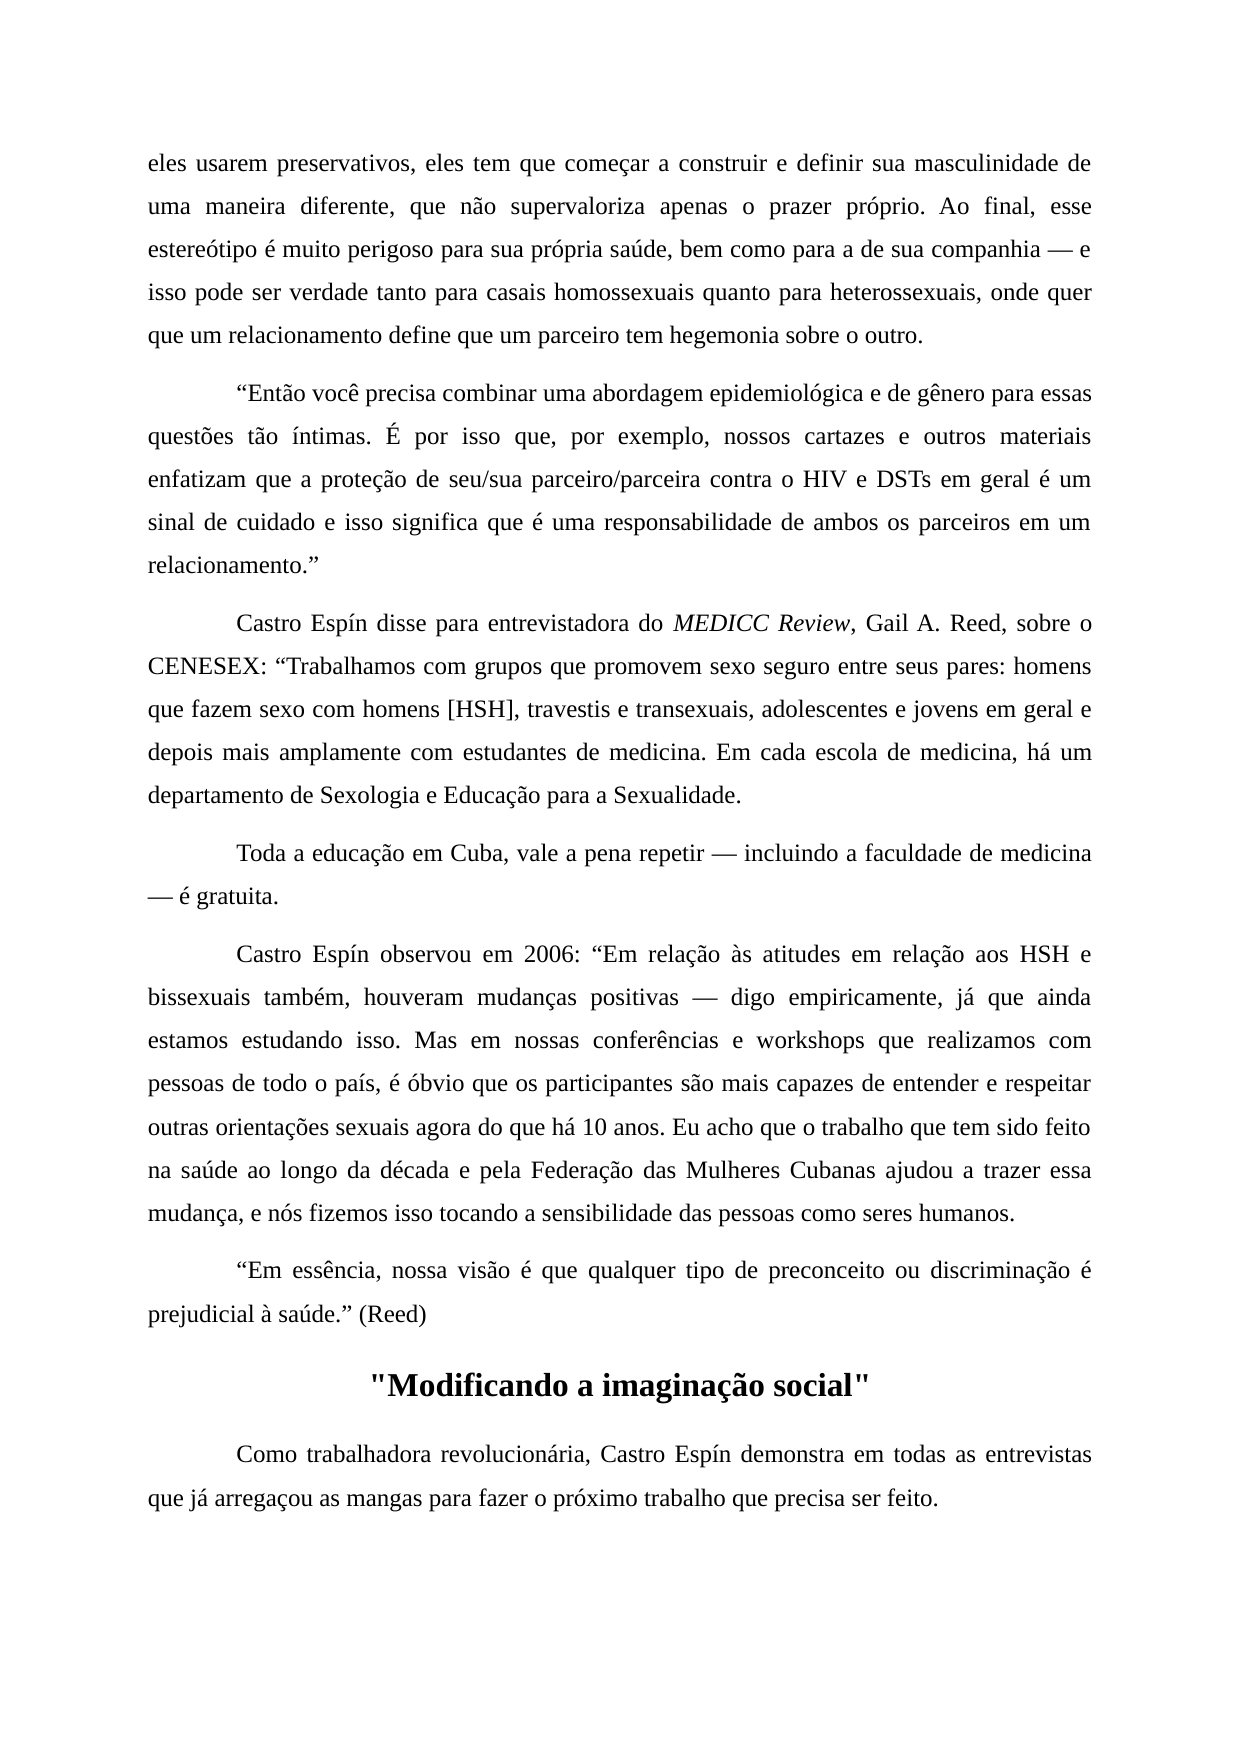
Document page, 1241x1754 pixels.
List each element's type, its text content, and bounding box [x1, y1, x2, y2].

text “Em essência, nossa visão é que qualquer tipo de preconceito ou discriminação é prejudicial à saúde.” (Reed) [148, 1256, 1093, 1327]
text Toda a educação em Cuba, vale a pena repetir — incluindo a faculdade de medicina — é gratuita. [148, 838, 1093, 910]
text “Então você precisa combinar uma abordagem epidemiológica e de gênero para essas questões tão íntimas. É por isso que, por exemplo, nossos cartazes e outros materiais enfatizam que a proteção de seu/sua parceiro/parceira contra o HIV e DSTs em geral é um sinal de cuidado e isso significa que é uma responsabilidade de ambos os parceiros em um relacionamento.” [148, 378, 1093, 579]
text Castro Espín observou em 2006: “Em relação às atitudes em relação aos HSH e bissexuais também, houveram mudanças positivas — digo empiricamente, já que ainda estamos estudando isso. Mas em nossas conferências e workshops que realizamos com pessoas de todo o país, é óbvio que os participantes são mais capazes de entender e respeitar outras orientações sexuais agora do que há 10 anos. Eu acho que o trabalho que tem sido feito na saúde ao longo da década e pela Federação das Mulheres Cubanas ajudou a trazer essa mudança, e nós fizemos isso tocando a sensibilidade das pessoas como seres humanos. [148, 939, 1093, 1227]
text Castro Espín disse para entrevistadora do MEDICC Review, Gail A. Reed, sobre o CENESEX: “Trabalhamos com grupos que promovem sexo seguro entre seus pares: homens que fazem sexo com homens [HSH], travestis e transexuais, adolescentes e jovens em geral e depois mais amplamente com estudantes de medicina. Em cada escola de medicina, há um departamento de Sexologia e Educação para a Sexualidade. [148, 608, 1093, 809]
subtitle "Modificando a imaginação social" [148, 1365, 1093, 1403]
text eles usarem preservativos, eles tem que começar a construir e definir sua masculinidade de uma maneira diferente, que não supervaloriza apenas o prazer próprio. Ao final, esse estereótipo é muito perigoso para sua própria saúde, bem como para a de sua companhia — e isso pode ser verdade tanto para casais homossexuais quanto para heterossexuais, onde quer que um relacionamento define que um parceiro tem hegemonia sobre o outro. [148, 148, 1093, 349]
text Como trabalhadora revolucionária, Castro Espín demonstra em todas as entrevistas que já arregaçou as mangas para fazer o próximo trabalho que precisa ser feito. [148, 1439, 1093, 1511]
